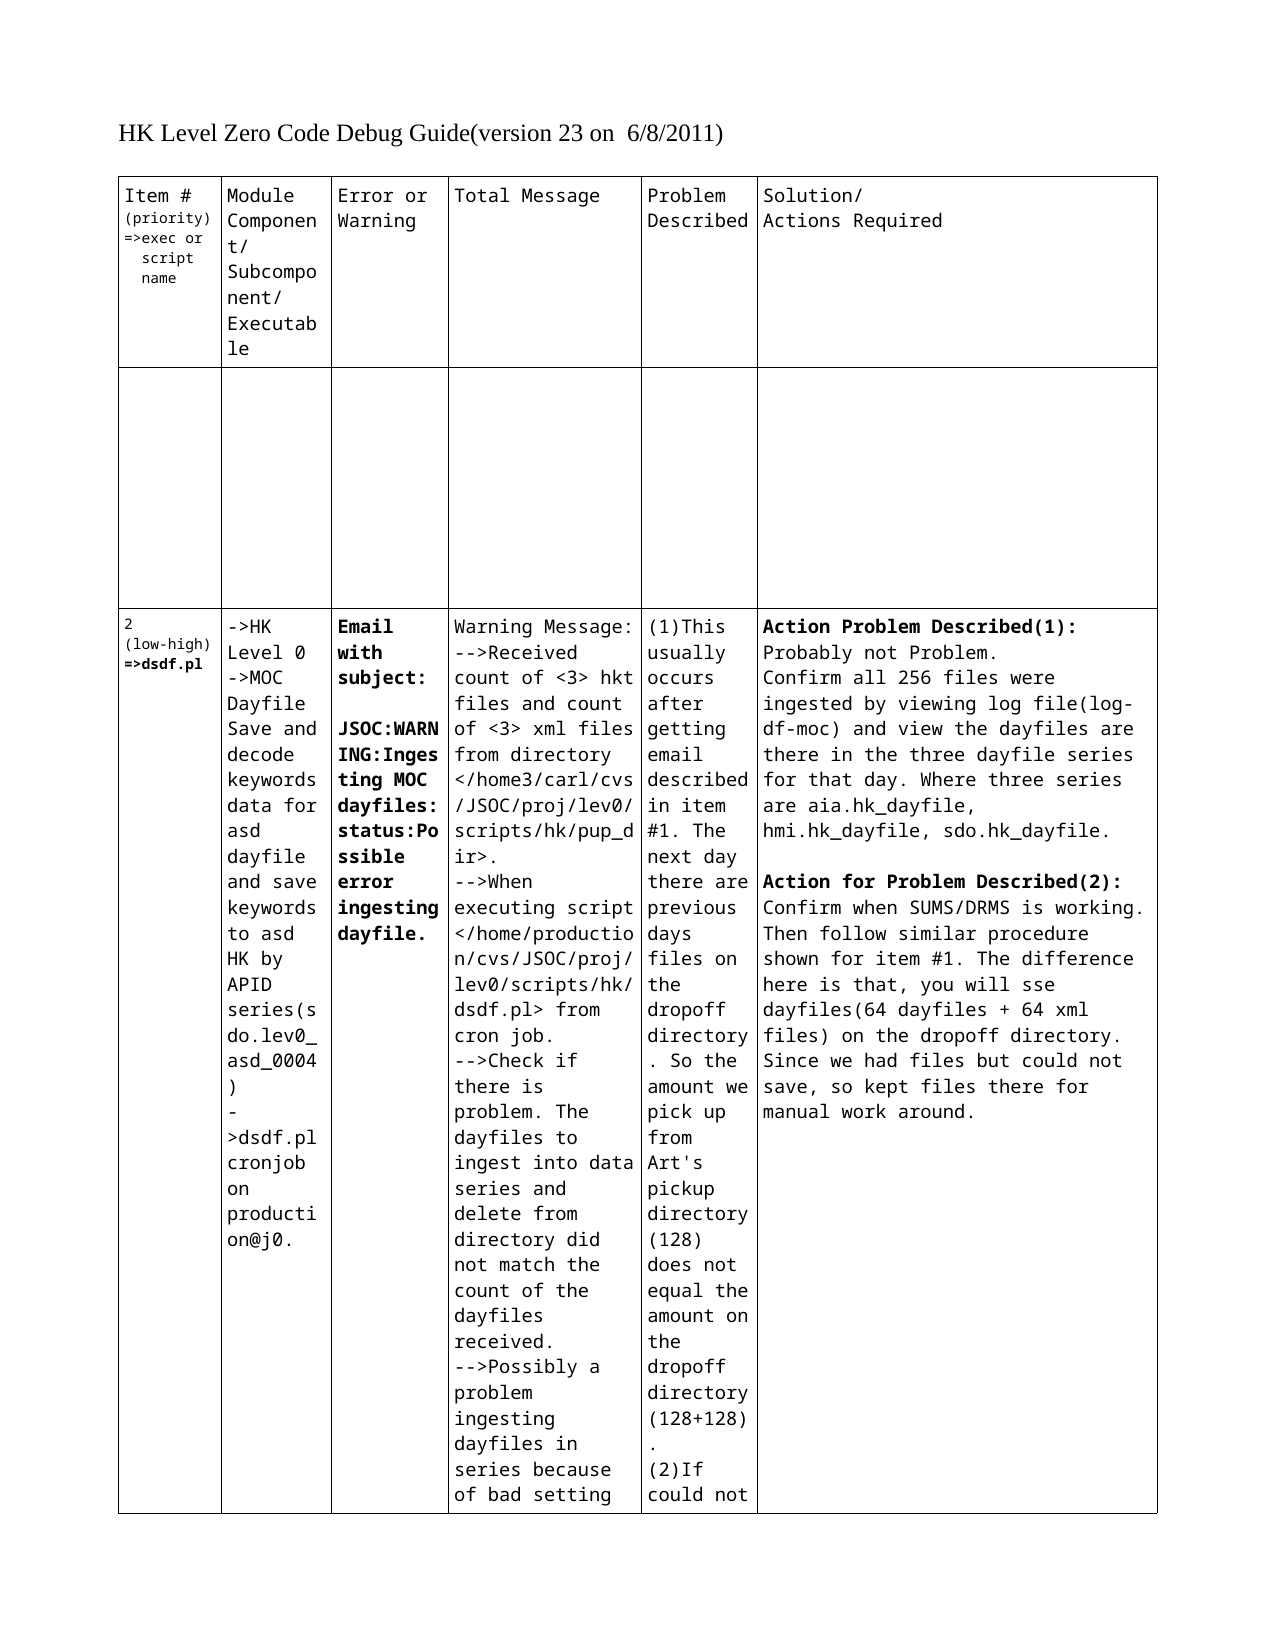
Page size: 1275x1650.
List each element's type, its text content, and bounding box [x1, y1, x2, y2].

table_cell Action Problem Described(1): Probably not Problem. Confirm all 256 files were ingested by viewing log file(log-df-moc) and view the dayfiles are there in the three dayfile series for that day. Where three series are aia.hk_dayfile, hmi.hk_dayfile, sdo.hk_dayfile. Action for Problem Described(2): Confirm when SUMS/DRMS is working. Then follow similar procedure shown for item #1. The difference here is that, you will sse dayfiles(64 dayfiles + 64 xml files) on the dropoff directory. Since we had files but could not save, so kept files there for manual work around. [758, 609, 1157, 1513]
table_cell Warning Message: -->Received count of <3> hkt files and count of <3> xml files from directory </home3/carl/cvs/JSOC/proj/lev0/scripts/hk/pup_dir>. -->When executing script </home/production/cvs/JSOC/proj/lev0/scripts/hk/dsdf.pl> from cron job. -->Check if there is problem. The dayfiles to ingest into data series and delete from directory did not match the count of the dayfiles received. -->Possibly a problem ingesting dayfiles in series because of bad setting [449, 609, 641, 1513]
table_cell ->HK Level 0 ->MOC Dayfile Save and decode keywords data for asd dayfile and save keywords to asd HK by APID series(sdo.lev0_asd_0004) ->dsdf.pl cronjob on production@j0. [222, 609, 331, 1513]
table_cell [642, 368, 757, 608]
table_cell Email with subject: JSOC:WARNING:Ingesting MOC dayfiles: status:Possible error ingesting dayfile. [332, 609, 448, 1513]
table_cell [222, 368, 331, 608]
table_header Item # (priority) =>exec or script name [119, 177, 221, 367]
table_header Module Component/ Subcomponent/ Executable [222, 177, 331, 367]
table_cell 2 (low-high) =>dsdf.pl [119, 609, 221, 1513]
table_cell (1)This usually occurs after getting email described in item #1. The next day there are previous days files on the dropoff directory. So the amount we pick up from Art's pickup directory(128) does not equal the amount on the dropoff directory(128+128). (2)If could not [642, 609, 757, 1513]
table_header Error or Warning [332, 177, 448, 367]
table_cell [332, 368, 448, 608]
table_cell [449, 368, 641, 608]
table_cell [758, 368, 1157, 608]
table_cell [119, 368, 221, 608]
table_header Total Message [449, 177, 641, 367]
table_header Problem Described [642, 177, 757, 367]
table_header Solution/ Actions Required [758, 177, 1157, 367]
